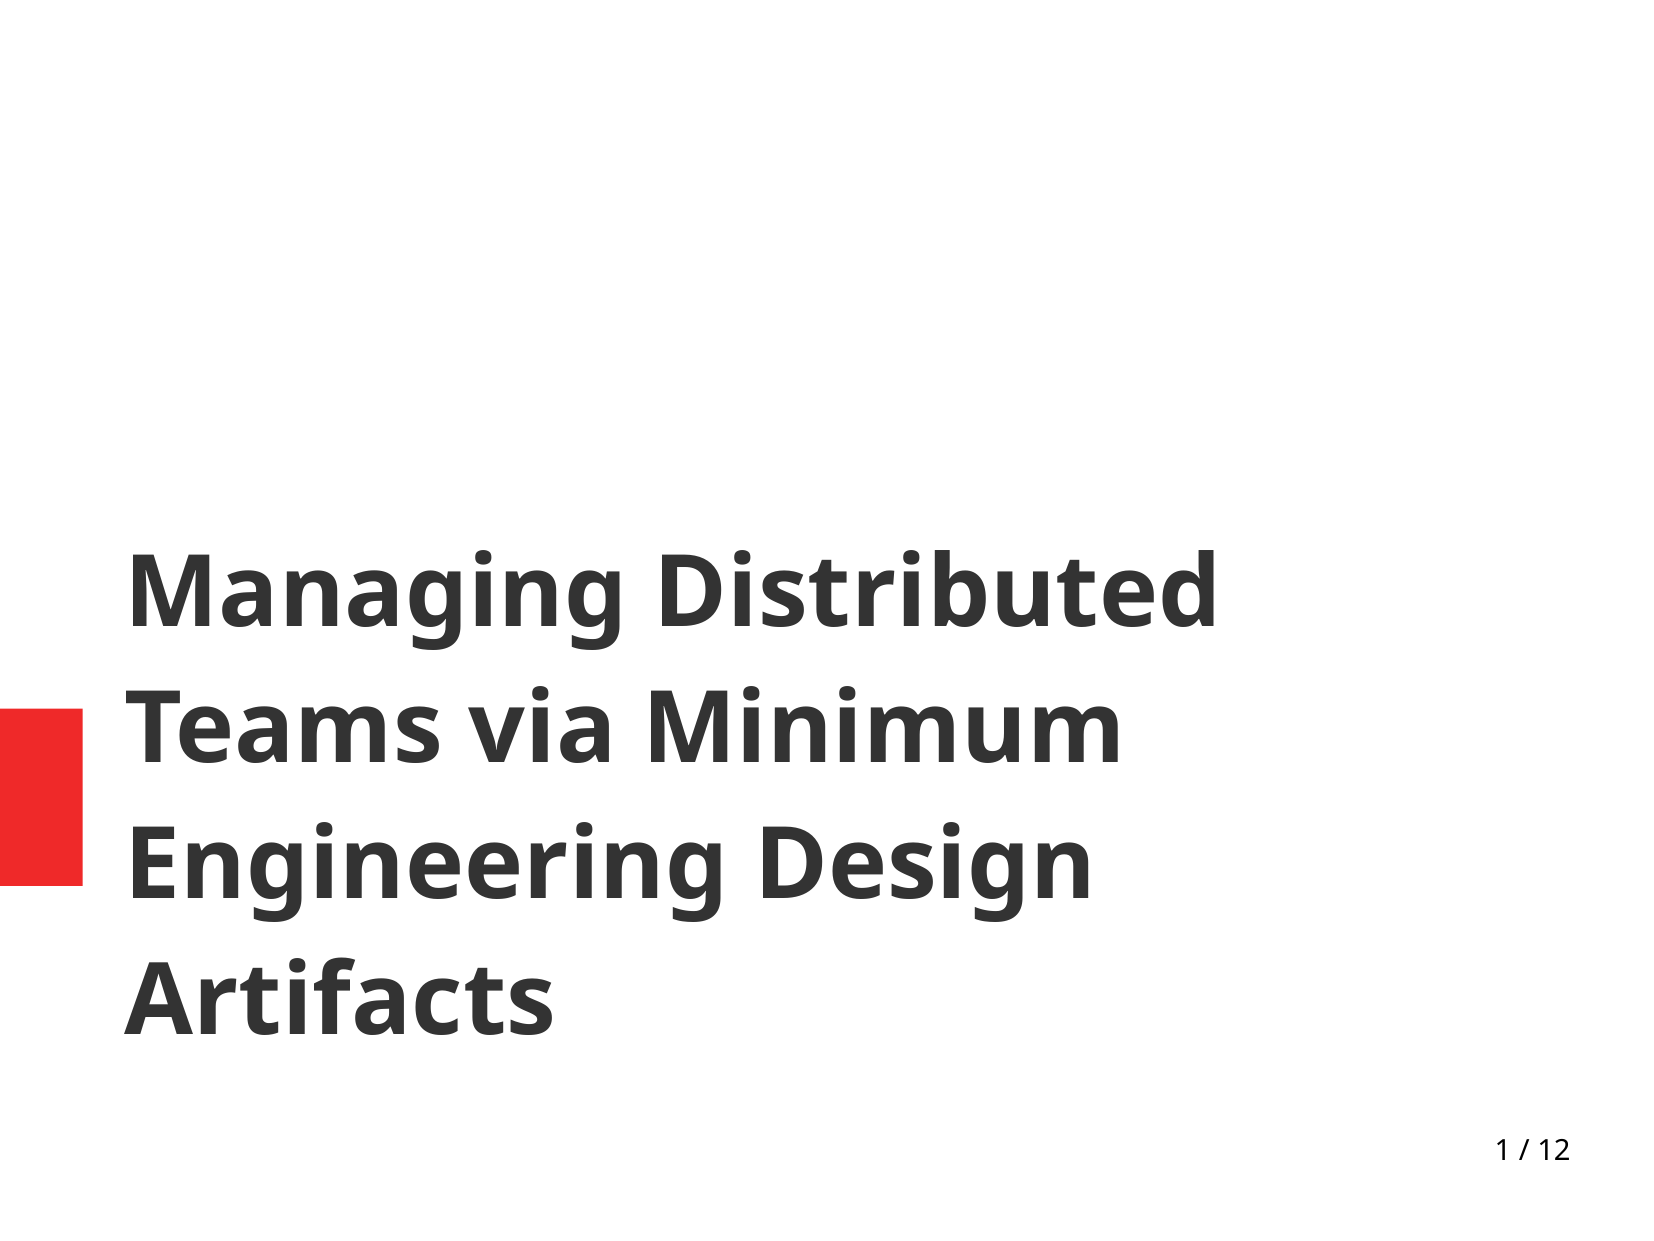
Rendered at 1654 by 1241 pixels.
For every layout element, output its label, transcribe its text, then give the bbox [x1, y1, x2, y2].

title Managing Distributed Teams via Minimum Engineering Design Artifacts [124, 558, 1531, 1025]
